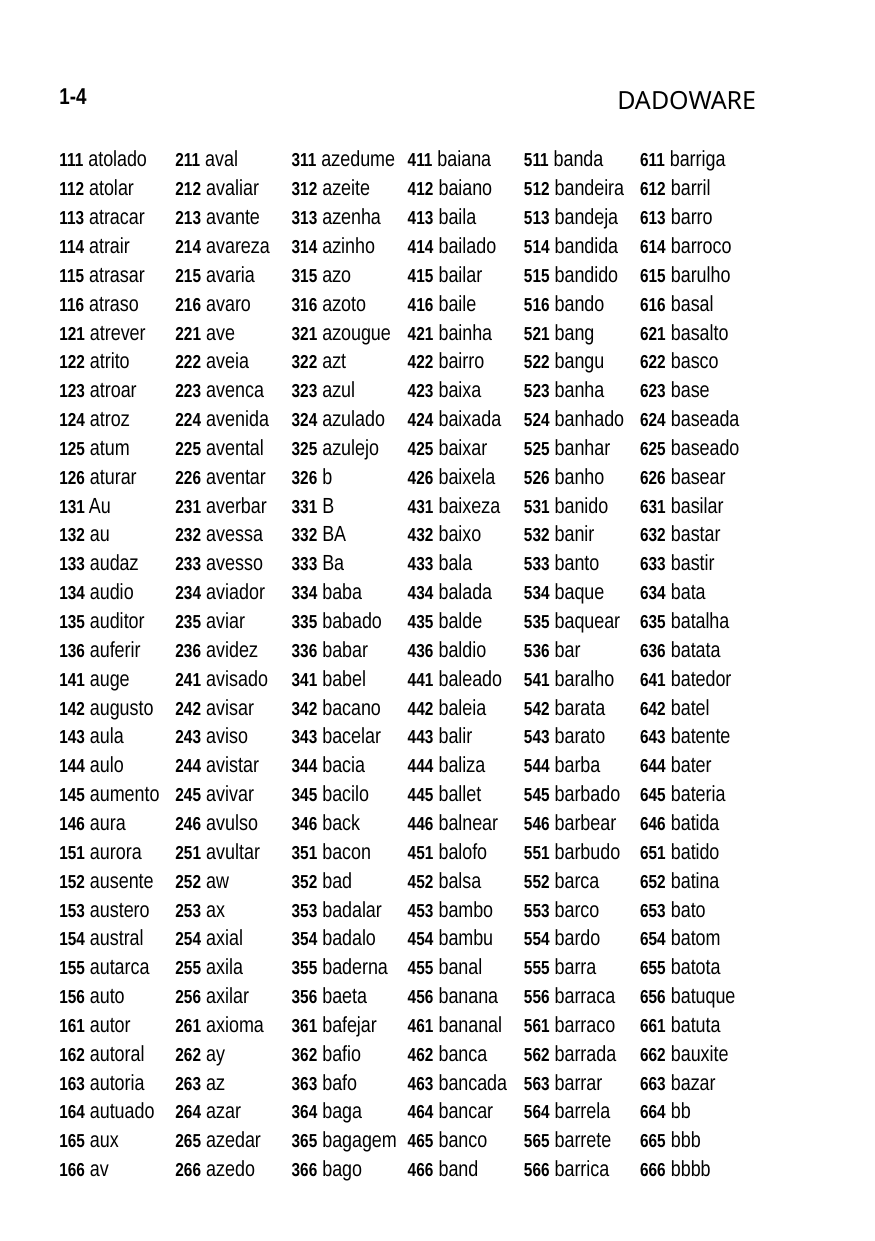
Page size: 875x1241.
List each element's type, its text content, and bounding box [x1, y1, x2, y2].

text 151 aurora [59, 839, 175, 864]
text 355 baderna [291, 954, 407, 979]
text 222 aveia [175, 348, 291, 373]
text 242 avisar [175, 694, 291, 719]
text 446 balnear [407, 810, 524, 835]
text 344 bacia [291, 752, 407, 777]
text 616 basal [640, 291, 756, 316]
text 335 babado [291, 608, 407, 633]
text 152 ausente [59, 868, 175, 893]
text 223 avenca [175, 377, 291, 402]
text 146 aura [59, 810, 175, 835]
text 542 barata [524, 694, 640, 719]
text 214 avareza [175, 233, 291, 258]
text 441 baleado [407, 666, 524, 691]
text 255 axila [175, 954, 291, 979]
text 443 balir [407, 723, 524, 748]
text 341 babel [291, 666, 407, 691]
text 541 baralho [524, 666, 640, 691]
text 465 banco [407, 1127, 524, 1152]
text 652 batina [640, 868, 756, 893]
text 145 aumento [59, 781, 175, 806]
text 166 av [59, 1156, 175, 1181]
text 261 axioma [175, 1012, 291, 1037]
text 246 avulso [175, 810, 291, 835]
text 123 atroar [59, 377, 175, 402]
text 121 atrever [59, 319, 175, 344]
text 163 autoria [59, 1069, 175, 1095]
text 224 avenida [175, 406, 291, 431]
text 134 audio [59, 579, 175, 604]
text 135 auditor [59, 608, 175, 633]
text 322 azt [291, 348, 407, 373]
text 521 bang [524, 319, 640, 344]
text 165 aux [59, 1127, 175, 1152]
text 633 bastir [640, 550, 756, 575]
text 436 baldio [407, 637, 524, 662]
text 314 azinho [291, 233, 407, 258]
text 544 barba [524, 752, 640, 777]
text 211 aval [175, 146, 291, 171]
text 625 baseado [640, 435, 756, 460]
text 352 bad [291, 868, 407, 893]
text 244 avistar [175, 752, 291, 777]
text 115 atrasar [59, 262, 175, 287]
text 313 azenha [291, 204, 407, 229]
text 611 barriga [640, 146, 756, 171]
text 513 bandeja [524, 204, 640, 229]
text 212 avaliar [175, 175, 291, 200]
text 543 barato [524, 723, 640, 748]
text 566 barrica [524, 1156, 640, 1181]
text 346 back [291, 810, 407, 835]
text 233 avesso [175, 550, 291, 575]
text 655 batota [640, 954, 756, 979]
text 241 avisado [175, 666, 291, 691]
text 666 bbbb [640, 1156, 756, 1181]
text 213 avante [175, 204, 291, 229]
text 461 bananal [407, 1012, 524, 1037]
text 411 baiana [407, 146, 524, 171]
text 424 baixada [407, 406, 524, 431]
text 362 bafio [291, 1041, 407, 1066]
text 624 baseada [640, 406, 756, 431]
text 311 azedume [291, 146, 407, 171]
text 423 baixa [407, 377, 524, 402]
text 442 baleia [407, 694, 524, 719]
text 114 atrair [59, 233, 175, 258]
text 642 batel [640, 694, 756, 719]
text 343 bacelar [291, 723, 407, 748]
text 351 bacon [291, 839, 407, 864]
text 215 avaria [175, 262, 291, 287]
text 444 baliza [407, 752, 524, 777]
text 511 banda [524, 146, 640, 171]
text 361 bafejar [291, 1012, 407, 1037]
text 312 azeite [291, 175, 407, 200]
text 262 ay [175, 1041, 291, 1066]
text 643 batente [640, 723, 756, 748]
text 654 batom [640, 925, 756, 950]
text 612 barril [640, 175, 756, 200]
text 452 balsa [407, 868, 524, 893]
text 421 bainha [407, 319, 524, 344]
text 425 baixar [407, 435, 524, 460]
text 554 bardo [524, 925, 640, 950]
text 535 baquear [524, 608, 640, 633]
text 546 barbear [524, 810, 640, 835]
text 263 az [175, 1069, 291, 1095]
text 316 azoto [291, 291, 407, 316]
text 356 baeta [291, 983, 407, 1008]
text 321 azougue [291, 319, 407, 344]
text 534 baque [524, 579, 640, 604]
text 416 baile [407, 291, 524, 316]
text 645 bateria [640, 781, 756, 806]
text 226 aventar [175, 464, 291, 489]
text 525 banhar [524, 435, 640, 460]
text 353 badalar [291, 896, 407, 922]
text 552 barca [524, 868, 640, 893]
text 326 b [291, 464, 407, 489]
text 132 au [59, 521, 175, 546]
text 142 augusto [59, 694, 175, 719]
text 315 azo [291, 262, 407, 287]
text 661 batuta [640, 1012, 756, 1037]
text 653 bato [640, 896, 756, 922]
text 551 barbudo [524, 839, 640, 864]
text 533 banto [524, 550, 640, 575]
text 631 basilar [640, 492, 756, 518]
text 264 azar [175, 1098, 291, 1123]
text 613 barro [640, 204, 756, 229]
text 464 bancar [407, 1098, 524, 1123]
text 562 barrada [524, 1041, 640, 1066]
text 363 bafo [291, 1069, 407, 1095]
text 563 barrar [524, 1069, 640, 1095]
text 122 atrito [59, 348, 175, 373]
text 354 badalo [291, 925, 407, 950]
text 333 Ba [291, 550, 407, 575]
text 325 azulejo [291, 435, 407, 460]
text 651 batido [640, 839, 756, 864]
text 155 autarca [59, 954, 175, 979]
text 445 ballet [407, 781, 524, 806]
text 332 BA [291, 521, 407, 546]
text 156 auto [59, 983, 175, 1008]
text 635 batalha [640, 608, 756, 633]
text 514 bandida [524, 233, 640, 258]
text 252 aw [175, 868, 291, 893]
text 365 bagagem [291, 1127, 407, 1152]
text 366 bago [291, 1156, 407, 1181]
text 415 bailar [407, 262, 524, 287]
text 463 bancada [407, 1069, 524, 1095]
text 251 avultar [175, 839, 291, 864]
text 522 bangu [524, 348, 640, 373]
text 136 auferir [59, 637, 175, 662]
text 545 barbado [524, 781, 640, 806]
text 254 axial [175, 925, 291, 950]
text 412 baiano [407, 175, 524, 200]
text 531 banido [524, 492, 640, 518]
text 663 bazar [640, 1069, 756, 1095]
text 413 baila [407, 204, 524, 229]
text 512 bandeira [524, 175, 640, 200]
text 662 bauxite [640, 1041, 756, 1066]
text 232 avessa [175, 521, 291, 546]
text 435 balde [407, 608, 524, 633]
text 126 aturar [59, 464, 175, 489]
text 561 barraco [524, 1012, 640, 1037]
text 331 B [291, 492, 407, 518]
text 665 bbb [640, 1127, 756, 1152]
text 265 azedar [175, 1127, 291, 1152]
text 266 azedo [175, 1156, 291, 1181]
text 646 batida [640, 810, 756, 835]
text 345 bacilo [291, 781, 407, 806]
text 253 ax [175, 896, 291, 922]
text 324 azulado [291, 406, 407, 431]
text 565 barrete [524, 1127, 640, 1152]
text 632 bastar [640, 521, 756, 546]
text 454 bambu [407, 925, 524, 950]
text 245 avivar [175, 781, 291, 806]
text 243 aviso [175, 723, 291, 748]
text 422 bairro [407, 348, 524, 373]
text 225 avental [175, 435, 291, 460]
text 131 Au [59, 492, 175, 518]
text 342 bacano [291, 694, 407, 719]
text 113 atracar [59, 204, 175, 229]
text 153 austero [59, 896, 175, 922]
text 256 axilar [175, 983, 291, 1008]
text 622 basco [640, 348, 756, 373]
text 414 bailado [407, 233, 524, 258]
text 426 baixela [407, 464, 524, 489]
text 143 aula [59, 723, 175, 748]
text 141 auge [59, 666, 175, 691]
text 516 bando [524, 291, 640, 316]
text 235 aviar [175, 608, 291, 633]
text 216 avaro [175, 291, 291, 316]
text 523 banha [524, 377, 640, 402]
text 133 audaz [59, 550, 175, 575]
text 555 barra [524, 954, 640, 979]
text 564 barrela [524, 1098, 640, 1123]
text 623 base [640, 377, 756, 402]
text 111 atolado [59, 146, 175, 171]
text 664 bb [640, 1098, 756, 1123]
text 336 babar [291, 637, 407, 662]
text 524 banhado [524, 406, 640, 431]
text 162 autoral [59, 1041, 175, 1066]
text 154 austral [59, 925, 175, 950]
text 644 bater [640, 752, 756, 777]
text 364 baga [291, 1098, 407, 1123]
text 636 batata [640, 637, 756, 662]
text 1-4 [59, 83, 177, 109]
text 515 bandido [524, 262, 640, 287]
text 236 avidez [175, 637, 291, 662]
text 453 bambo [407, 896, 524, 922]
text 432 baixo [407, 521, 524, 546]
text 614 barroco [640, 233, 756, 258]
text 434 balada [407, 579, 524, 604]
text 124 atroz [59, 406, 175, 431]
text 466 band [407, 1156, 524, 1181]
text 334 baba [291, 579, 407, 604]
text 626 basear [640, 464, 756, 489]
text 634 bata [640, 579, 756, 604]
text 451 balofo [407, 839, 524, 864]
text 456 banana [407, 983, 524, 1008]
text 553 barco [524, 896, 640, 922]
text 656 batuque [640, 983, 756, 1008]
text 526 banho [524, 464, 640, 489]
text 116 atraso [59, 291, 175, 316]
text 462 banca [407, 1041, 524, 1066]
text 431 baixeza [407, 492, 524, 518]
text 112 atolar [59, 175, 175, 200]
text 621 basalto [640, 319, 756, 344]
text 323 azul [291, 377, 407, 402]
text 221 ave [175, 319, 291, 344]
text 615 barulho [640, 262, 756, 287]
text 161 autor [59, 1012, 175, 1037]
text 231 averbar [175, 492, 291, 518]
text 234 aviador [175, 579, 291, 604]
text 556 barraca [524, 983, 640, 1008]
text 641 batedor [640, 666, 756, 691]
text 455 banal [407, 954, 524, 979]
text 433 bala [407, 550, 524, 575]
text 536 bar [524, 637, 640, 662]
text 164 autuado [59, 1098, 175, 1123]
text 532 banir [524, 521, 640, 546]
text 144 aulo [59, 752, 175, 777]
text 125 atum [59, 435, 175, 460]
